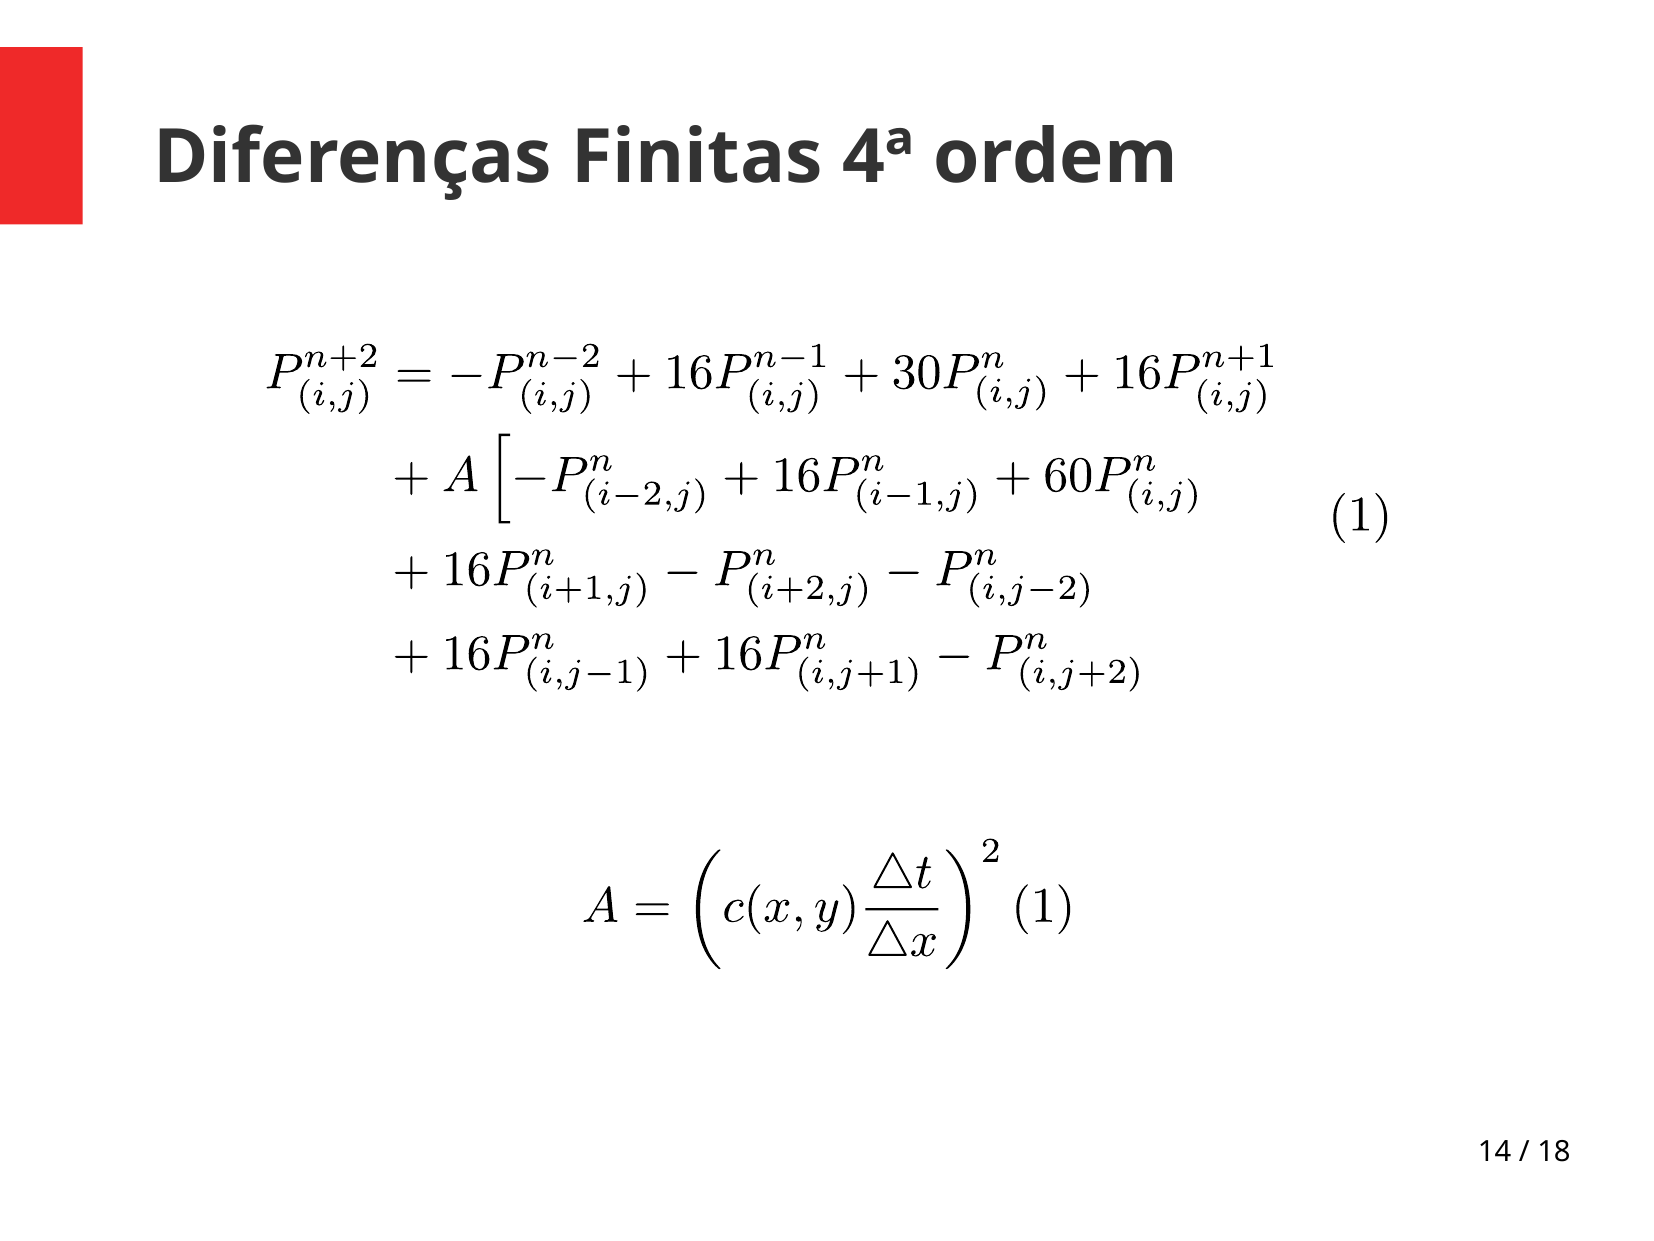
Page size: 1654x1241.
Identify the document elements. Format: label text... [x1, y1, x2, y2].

title Diferenças Finitas 4ª ordem [118, 49, 1571, 257]
text_box [266, 343, 1388, 692]
text_box [583, 838, 1071, 970]
